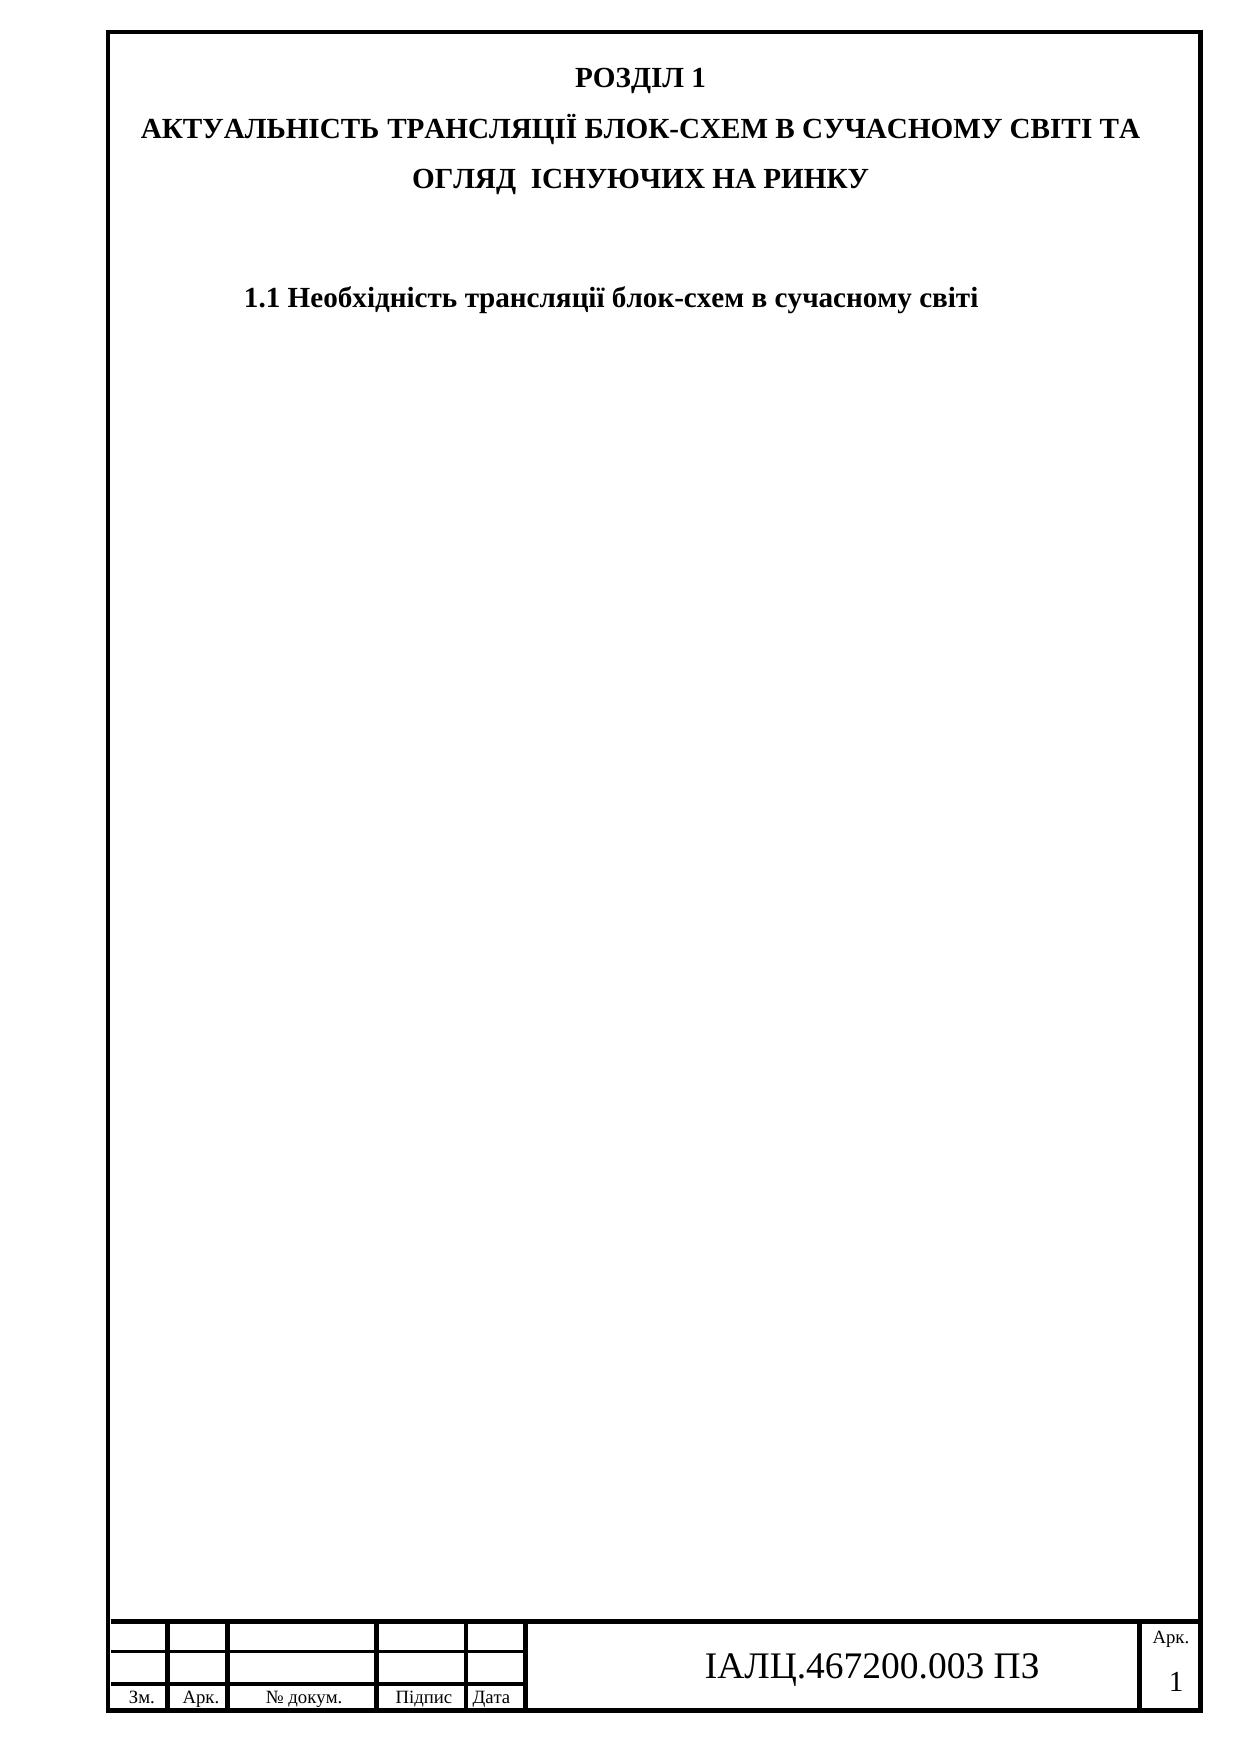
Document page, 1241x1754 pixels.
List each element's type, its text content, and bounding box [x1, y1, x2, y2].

table_cell [170, 1653, 225, 1681]
table_cell [230, 1653, 374, 1681]
table_cell [379, 1624, 464, 1650]
table_header РОЗДІЛ 1 АКТУАЛЬНІСТЬ ТРАНСЛЯЦІЇ БЛОК-СХЕМ В СУЧАСНОМУ СВІТІ ТА ОГЛЯД ІСНУЮЧИХ НА РИНКУ 1.1 Необхідність трансляції блок-схем в сучасному світі [110, 34, 1198, 1619]
table_cell [110, 1651, 165, 1681]
table_cell Підпис [379, 1686, 464, 1708]
table_cell Дата [468, 1686, 523, 1708]
table_cell [468, 1624, 523, 1650]
table_cell Арк. [170, 1686, 225, 1708]
table_cell [379, 1653, 464, 1681]
table_cell № докум. [230, 1686, 374, 1708]
table_cell [110, 1620, 165, 1650]
table_cell Зм. [110, 1683, 165, 1708]
table_cell Арк. 1 [1142, 1624, 1198, 1708]
table_cell ІАЛЦ.467200.003 ПЗ [528, 1624, 1137, 1708]
table_cell [230, 1624, 374, 1650]
table_cell [468, 1653, 523, 1681]
table_cell [170, 1624, 225, 1650]
